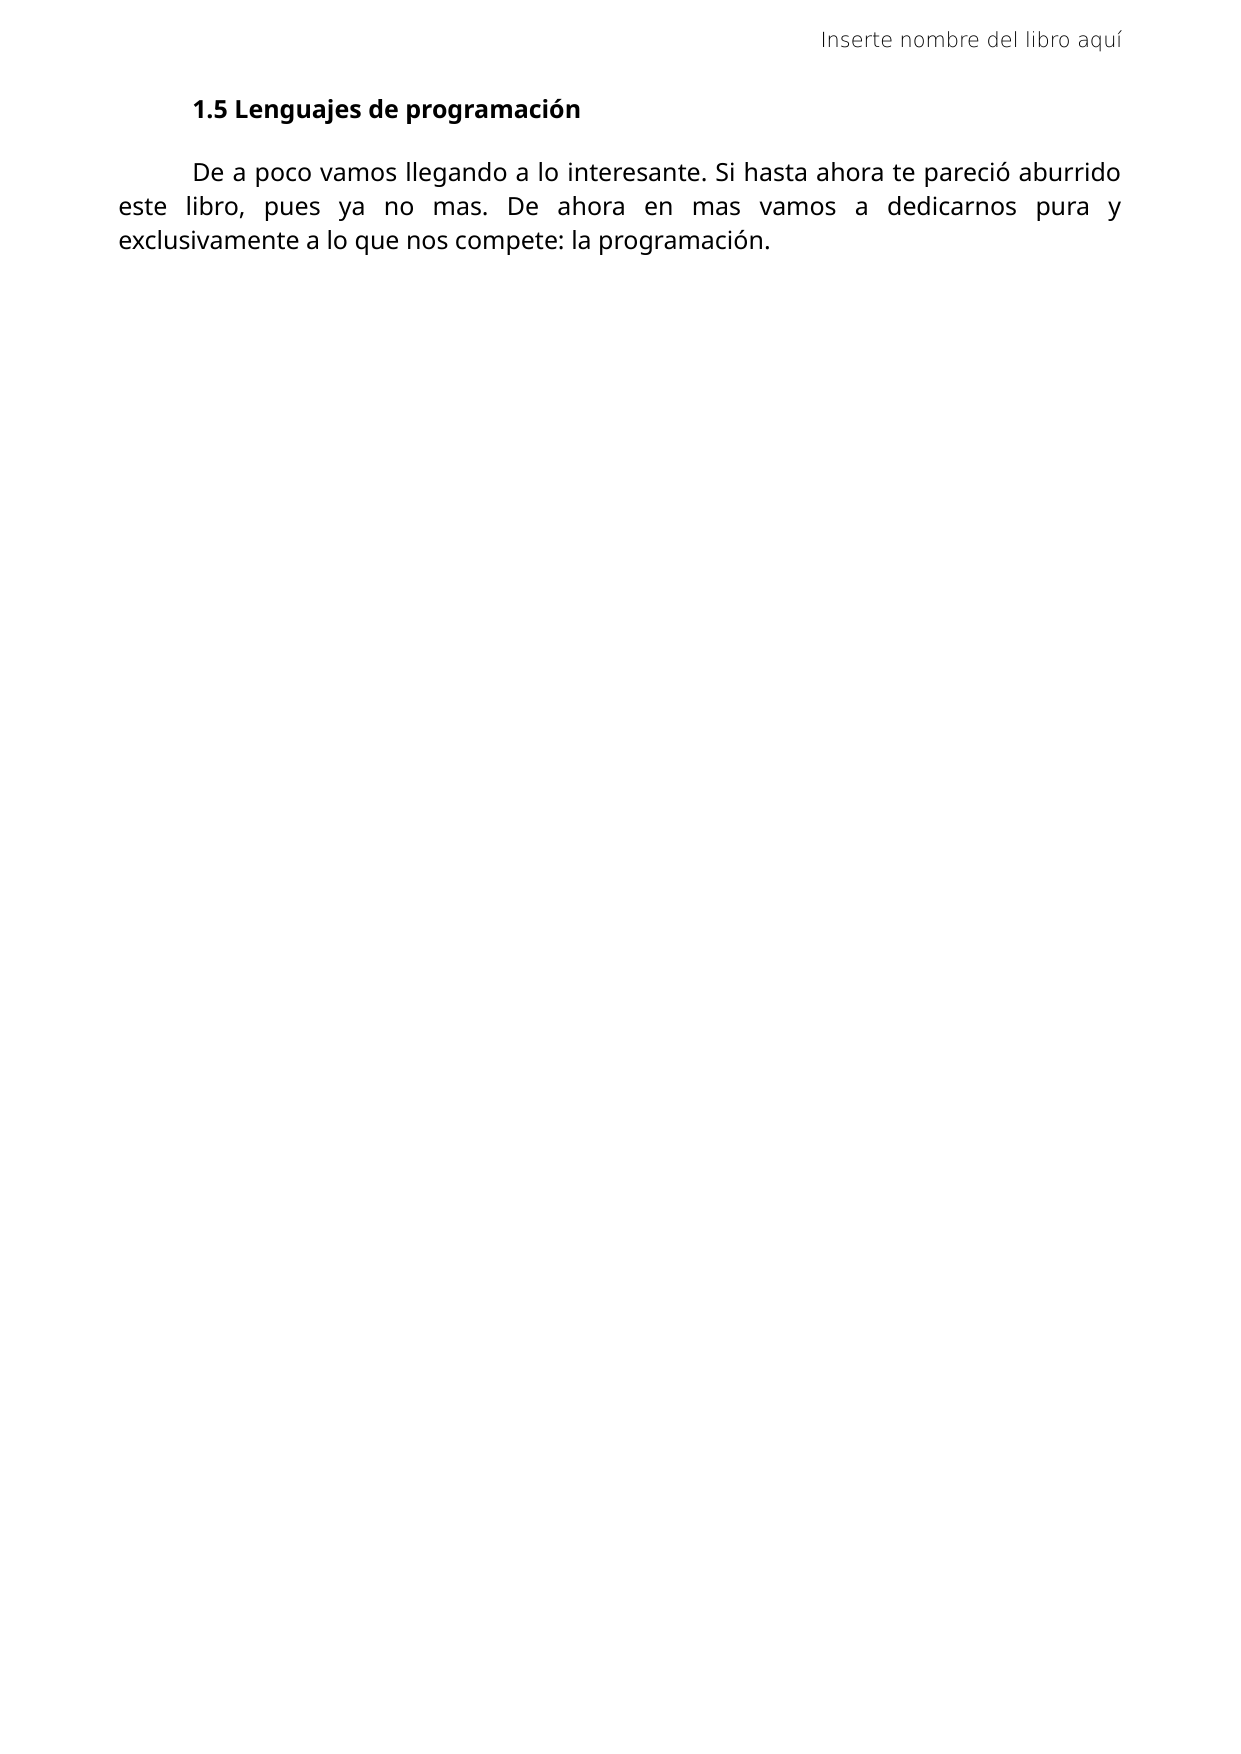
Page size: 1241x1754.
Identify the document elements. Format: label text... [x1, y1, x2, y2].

text 1.5 Lenguajes de programación [118, 92, 1122, 126]
text De a poco vamos llegando a lo interesante. Si hasta ahora te pareció aburrido este libro, pues ya no mas. De ahora en mas vamos a dedicarnos pura y exclusivamente a lo que nos compete: la programación. [118, 155, 1122, 257]
